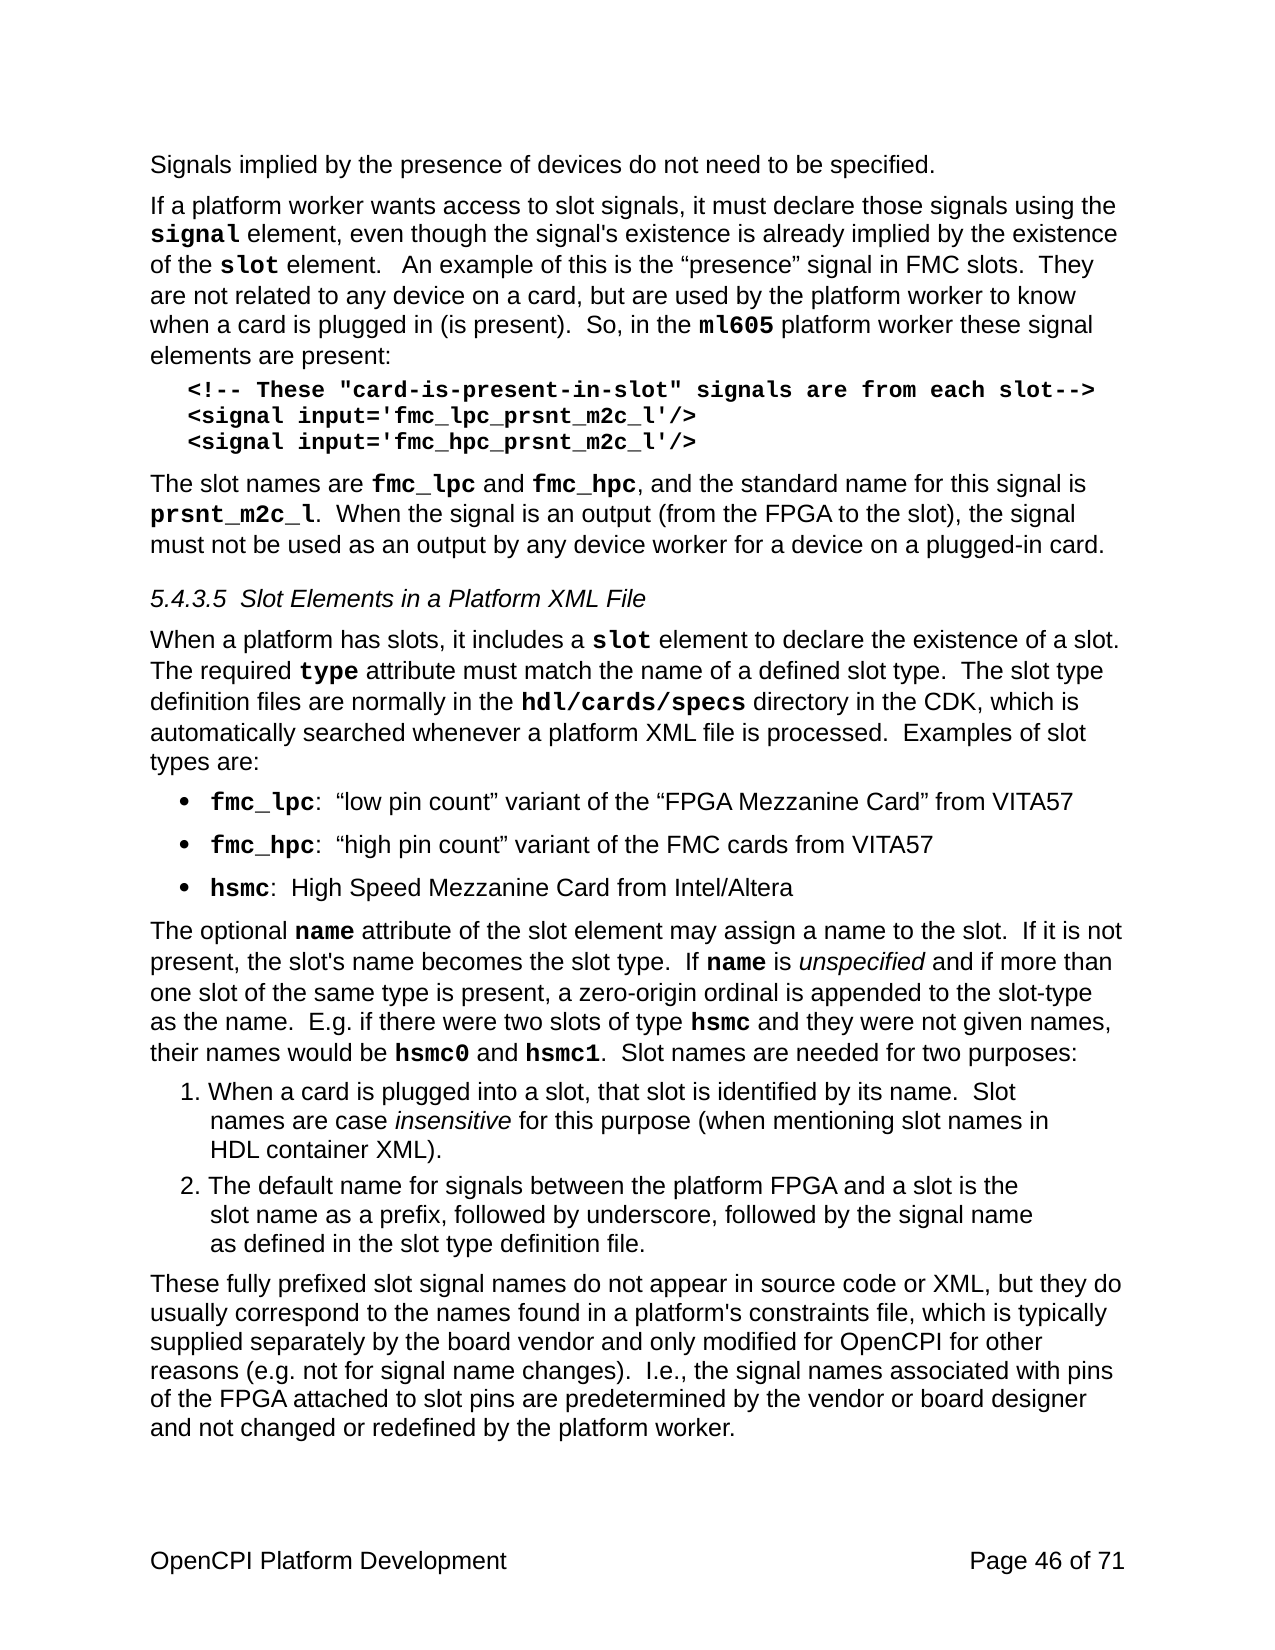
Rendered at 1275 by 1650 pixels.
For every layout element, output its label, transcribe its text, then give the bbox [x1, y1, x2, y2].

text These fully prefixed slot signal names do not appear in source code or XML, but they do usually correspond to the names found in a platform's constraints file, which is typically supplied separately by the board vendor and only modified for OpenCPI for other reasons (e.g. not for signal name changes). I.e., the signal names associated with pins of the FPGA attached to slot pins are predetermined by the vendor or board designer and not changed or redefined by the platform worker. [150, 1269, 1125, 1442]
list fmc_hpc: “high pin count” variant of the FMC cards from VITA57 [180, 830, 1125, 861]
list hsmc: High Speed Mezzanine Card from Intel/Altera [180, 873, 1125, 904]
text If a platform worker wants access to slot signals, it must declare those signals using the signal element, even though the signal's existence is already implied by the existence of the slot element. An example of this is the “presence” signal in FMC slots. They are not related to any device on a card, but are used by the platform worker to know when a card is plugged in (is present). So, in the ml605 platform worker these signal elements are present: [150, 191, 1125, 370]
text The optional name attribute of the slot element may assign a name to the slot. If it is not present, the slot's name becomes the slot type. If name is unspecified and if more than one slot of the same type is present, a zero-origin ordinal is appended to the slot-type as the name. E.g. if there were two slots of type hsmc and they were not given names, their names would be hsmc0 and hsmc1. Slot names are needed for two purposes: [150, 916, 1125, 1068]
text Signals implied by the presence of devices do not need to be specified. [150, 150, 1125, 179]
text When a platform has slots, it includes a slot element to declare the existence of a slot. The required type attribute must match the name of a defined slot type. The slot type definition files are normally in the hdl/cards/specs directory in the CDK, which is automatically searched whenever a platform XML file is processed. Examples of slot types are: [150, 625, 1125, 775]
subtitle Slot Elements in a Platform XML File [150, 584, 1125, 613]
text <!-- These "card-is-present-in-slot" signals are from each slot--> <signal input='fmc_lpc_prsnt_m2c_l'/> <signal input='fmc_hpc_prsnt_m2c_l'/> [187, 379, 1125, 457]
list When a card is plugged into a slot, that slot is identified by its name. Slot names are case insensitive for this purpose (when mentioning slot names in HDL container XML). [180, 1077, 1065, 1164]
text The slot names are fmc_lpc and fmc_hpc, and the standard name for this signal is prsnt_m2c_l. When the signal is an output (from the FPGA to the slot), the signal must not be used as an output by any device worker for a device on a plugged-in card. [150, 468, 1125, 559]
list The default name for signals between the platform FPGA and a slot is the slot name as a prefix, followed by underscore, followed by the signal name as defined in the slot type definition file. [180, 1171, 1065, 1257]
list fmc_lpc: “low pin count” variant of the “FPGA Mezzanine Card” from VITA57 [180, 787, 1125, 818]
